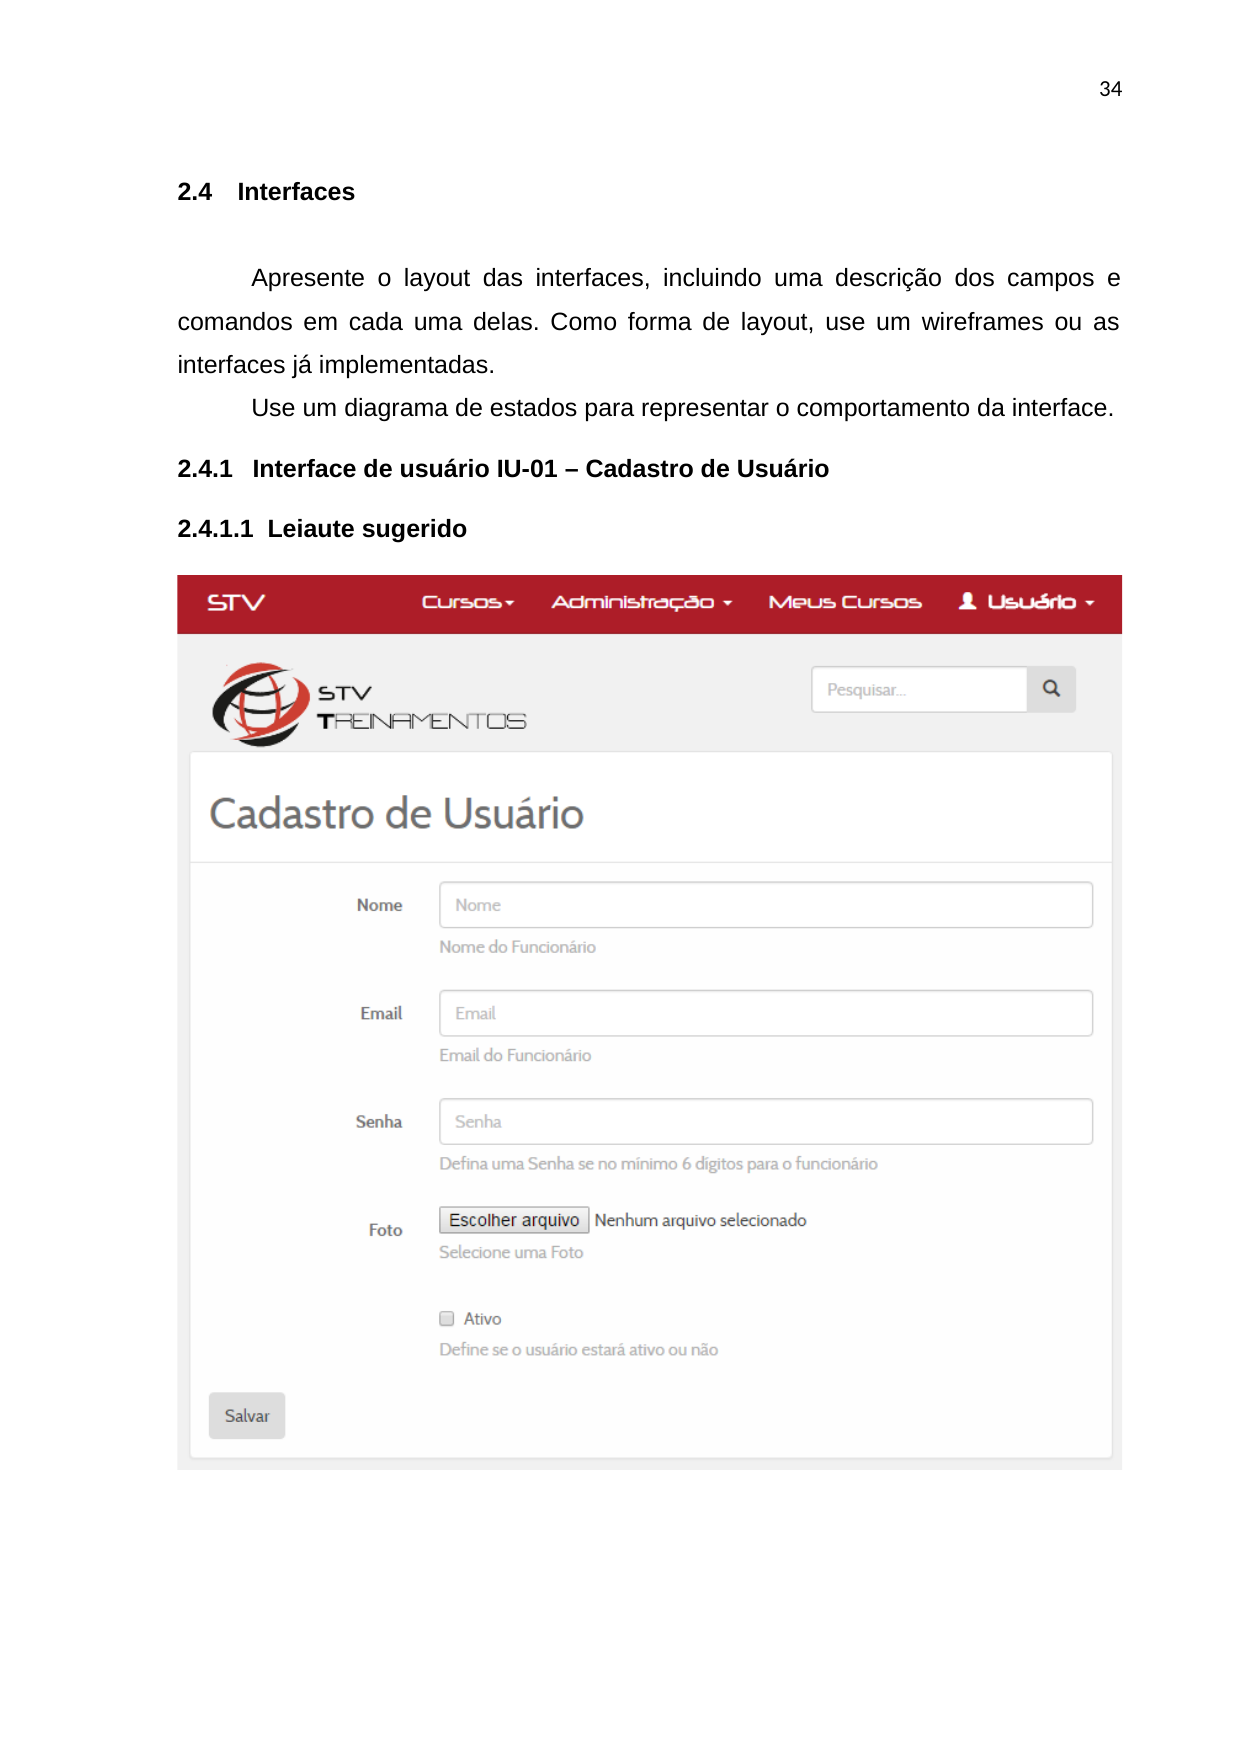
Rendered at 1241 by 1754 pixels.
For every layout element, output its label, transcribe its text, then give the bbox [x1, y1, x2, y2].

subtitle Leiaute sugerido [177, 514, 1122, 543]
subtitle Interfaces [177, 177, 1122, 206]
subtitle Interface de usuário IU-01 – Cadastro de Usuário [177, 454, 1122, 482]
picture [177, 575, 1123, 1470]
text Use um diagrama de estados para representar o comportamento da interface. [177, 393, 1122, 422]
text Apresente o layout das interfaces, incluindo uma descrição dos campos e comandos em cada uma delas. Como forma de layout, use um wireframes ou as interfaces já implementadas. [177, 263, 1122, 378]
